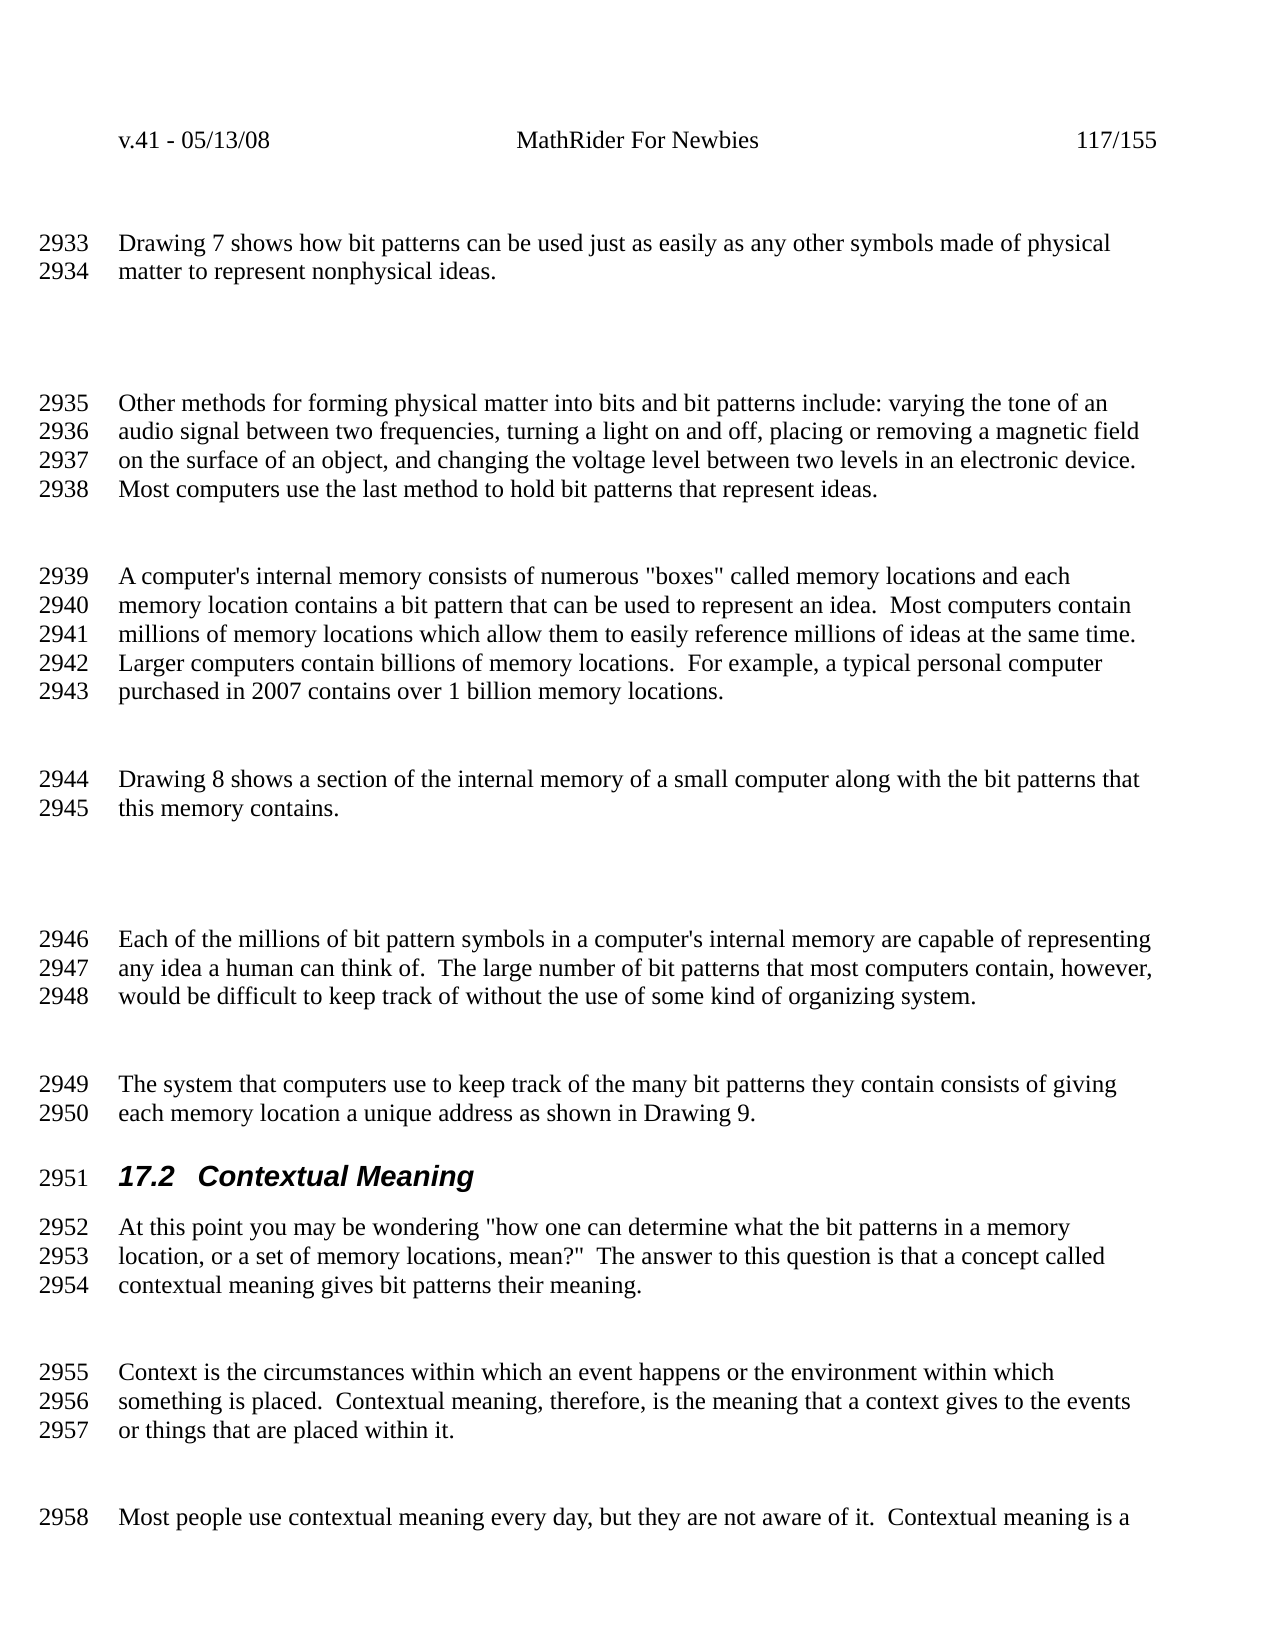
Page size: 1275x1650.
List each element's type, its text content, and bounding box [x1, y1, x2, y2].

subtitle Contextual Meaning [118, 1159, 1157, 1192]
text At this point you may be wondering "how one can determine what the bit patterns in a memory location, or a set of memory locations, mean?" The answer to this question is that a concept called contextual meaning gives bit patterns their meaning. [118, 1212, 1157, 1299]
text Context is the circumstances within which an event happens or the environment within which something is placed. Contextual meaning, therefore, is the meaning that a context gives to the events or things that are placed within it. [118, 1357, 1157, 1444]
text The system that computers use to keep track of the many bit patterns they contain consists of giving each memory location a unique address as shown in Drawing 9. [118, 1069, 1157, 1126]
text Most people use contextual meaning every day, but they are not aware of it. Contextual meaning is a [118, 1502, 1157, 1531]
text A computer's internal memory consists of numerous "boxes" called memory locations and each memory location contains a bit pattern that can be used to represent an idea. Most computers contain millions of memory locations which allow them to easily reference millions of ideas at the same time. Larger computers contain billions of memory locations. For example, a typical personal computer purchased in 2007 contains over 1 billion memory locations. [118, 561, 1157, 705]
text Drawing 8 shows a section of the internal memory of a small computer along with the bit patterns that this memory contains. [118, 764, 1157, 821]
text Other methods for forming physical matter into bits and bit patterns include: varying the tone of an audio signal between two frequencies, turning a light on and off, placing or removing a magnetic field on the surface of an object, and changing the voltage level between two levels in an electronic device. Most computers use the last method to hold bit patterns that represent ideas. [118, 388, 1157, 503]
text Drawing 7 shows how bit patterns can be used just as easily as any other symbols made of physical matter to represent nonphysical ideas. [118, 228, 1157, 285]
text Each of the millions of bit pattern symbols in a computer's internal memory are capable of representing any idea a human can think of. The large number of bit patterns that most computers contain, however, would be difficult to keep track of without the use of some kind of organizing system. [118, 924, 1157, 1010]
